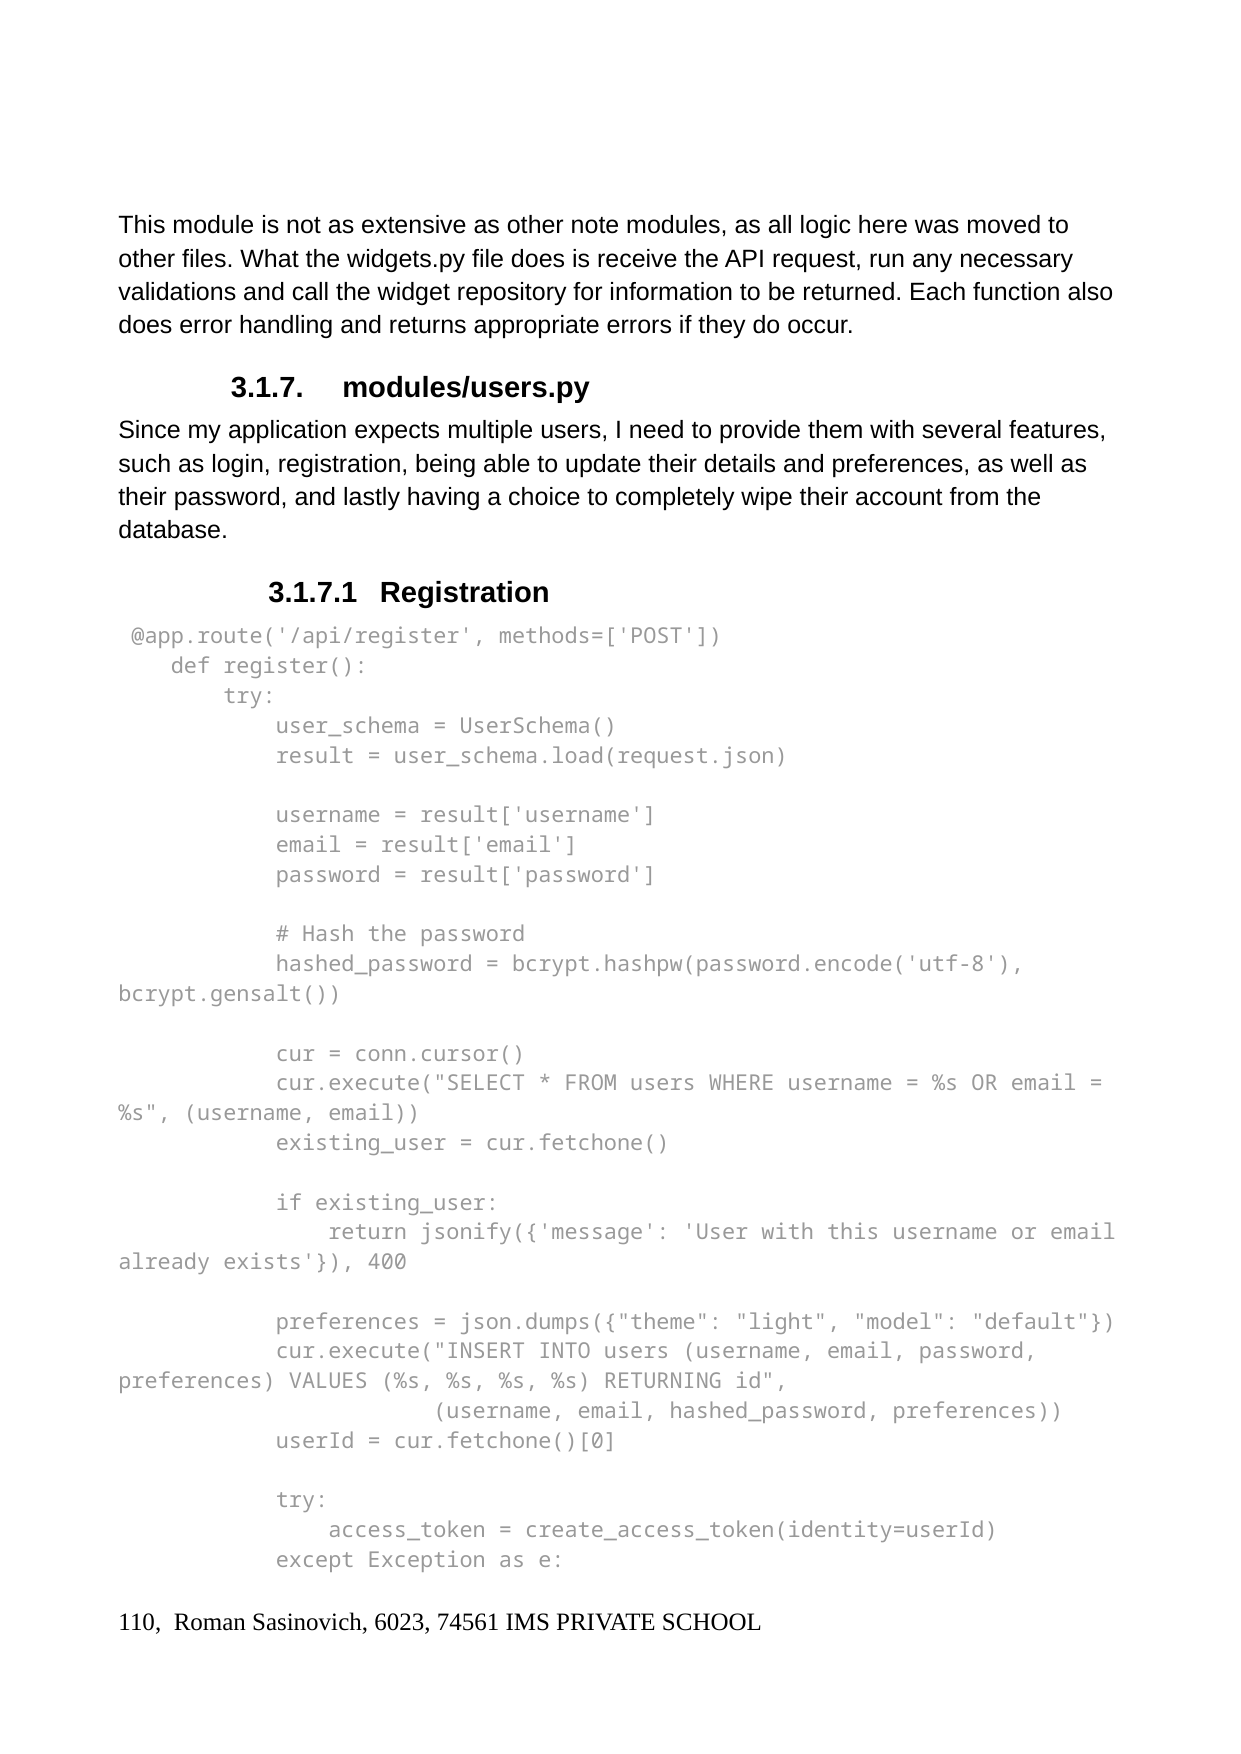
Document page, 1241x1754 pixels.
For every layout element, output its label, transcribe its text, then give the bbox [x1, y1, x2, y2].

text user_schema = UserSchema() [118, 710, 1122, 740]
text email = result['email'] [118, 829, 1122, 859]
text This module is not as extensive as other note modules, as all logic here was moved to other files. What the widgets.py file does is receive the API request, run any necessary validations and call the widget repository for information to be returned. Each function also does error handling and returns appropriate errors if they do occur. [118, 211, 1122, 338]
text access_token = create_access_token(identity=userId) [118, 1514, 1122, 1544]
text def register(): [118, 650, 1122, 680]
text Since my application expects multiple users, I need to provide them with several features, such as login, registration, being able to update their details and preferences, as well as their password, and lastly having a choice to completely wipe their account from the database. [118, 416, 1122, 543]
text result = user_schema.load(request.json) [118, 740, 1122, 769]
text cur.execute("SELECT * FROM users WHERE username = %s OR email = %s", (username, email)) [118, 1067, 1122, 1127]
text @app.route('/api/register', methods=['POST']) [118, 621, 1122, 650]
text # Hash the password [118, 918, 1122, 948]
text userId = cur.fetchone()[0] [118, 1425, 1122, 1455]
text password = result['password'] [118, 859, 1122, 889]
text try: [118, 680, 1122, 710]
text hashed_password = bcrypt.hashpw(password.encode('utf-8'), bcrypt.gensalt()) [118, 948, 1122, 1008]
text return jsonify({'message': 'User with this username or email already exists'}), 400 [118, 1216, 1122, 1276]
text (username, email, hashed_password, preferences)) [118, 1395, 1122, 1425]
text preferences = json.dumps({"theme": "light", "model": "default"}) [118, 1306, 1122, 1336]
text try: [118, 1484, 1122, 1514]
text username = result['username'] [118, 799, 1122, 829]
text except Exception as e: [118, 1544, 1122, 1574]
subtitle modules/users.py [231, 369, 1122, 403]
subtitle Registration [268, 574, 1122, 608]
text cur = conn.cursor() [118, 1038, 1122, 1067]
text cur.execute("INSERT INTO users (username, email, password, preferences) VALUES (%s, %s, %s, %s) RETURNING id", [118, 1336, 1122, 1395]
text if existing_user: [118, 1187, 1122, 1216]
text existing_user = cur.fetchone() [118, 1127, 1122, 1157]
